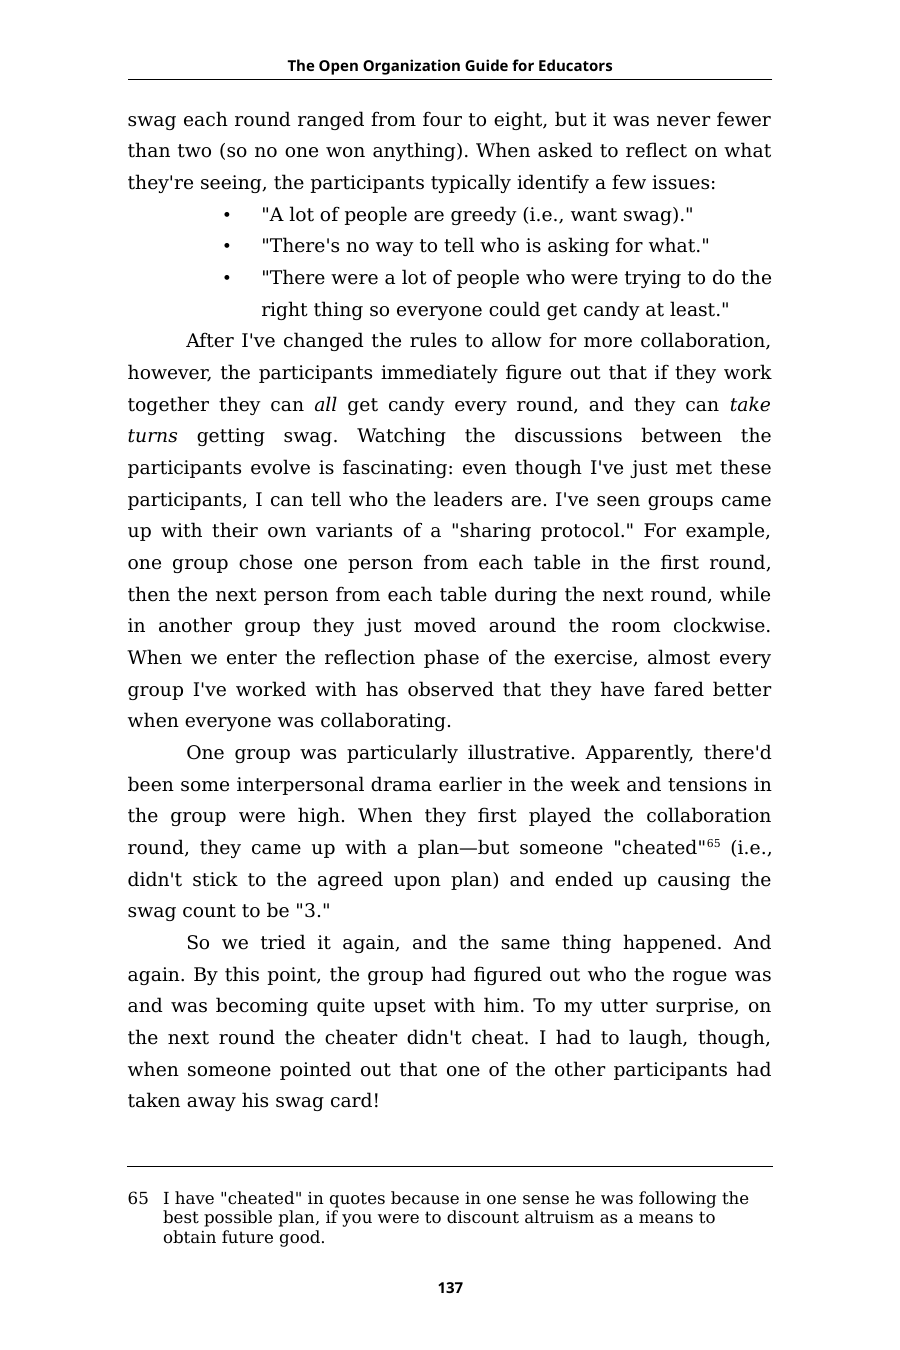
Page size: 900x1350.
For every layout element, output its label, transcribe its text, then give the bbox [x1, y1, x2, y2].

text So we tried it again, and the same thing happened. And again. By this point, the group had figured out who the rogue was and was becoming quite upset with him. To my utter surprise, on the next round the cheater didn't cheat. I had to laugh, though, when someone pointed out that one of the other participants had taken away his swag card! [127, 932, 772, 1112]
text After I've changed the rules to allow for more collaboration, however, the participants immediately figure out that if they work together they can all get candy every round, and they can take turns getting swag. Watching the discussions between the participants evolve is fascinating: even though I've just met these participants, I can tell who the leaders are. I've seen groups came up with their own variants of a "sharing protocol." For example, one group chose one person from each table in the first round, then the next person from each table during the next round, while in another group they just moved around the room clockwise. When we enter the reflection phase of the exercise, almost every group I've worked with has observed that they have fared better when everyone was collaborating. [127, 330, 772, 732]
text swag each round ranged from four to eight, but it was never fewer than two (so no one won anything). When asked to reflect on what they're seeing, the participants typically identify a few issues: [127, 109, 772, 194]
text I have "cheated" in quotes because in one sense he was following the best possible plan, if you were to discount altruism as a means to obtain future good. [127, 1189, 772, 1247]
list "There's no way to tell who is asking for what." [223, 235, 772, 257]
text One group was particularly illustrative. Apparently, there'd been some interpersonal drama earlier in the week and tensions in the group were high. When they first played the collaboration round, they came up with a plan—but someone "cheated" (i.e., didn't stick to the agreed upon plan) and ended up causing the swag count to be "3." [127, 742, 772, 922]
list "A lot of people are greedy (i.e., want swag)." [223, 204, 772, 226]
list "There were a lot of people who were trying to do the right thing so everyone could get candy at least." [223, 267, 772, 321]
